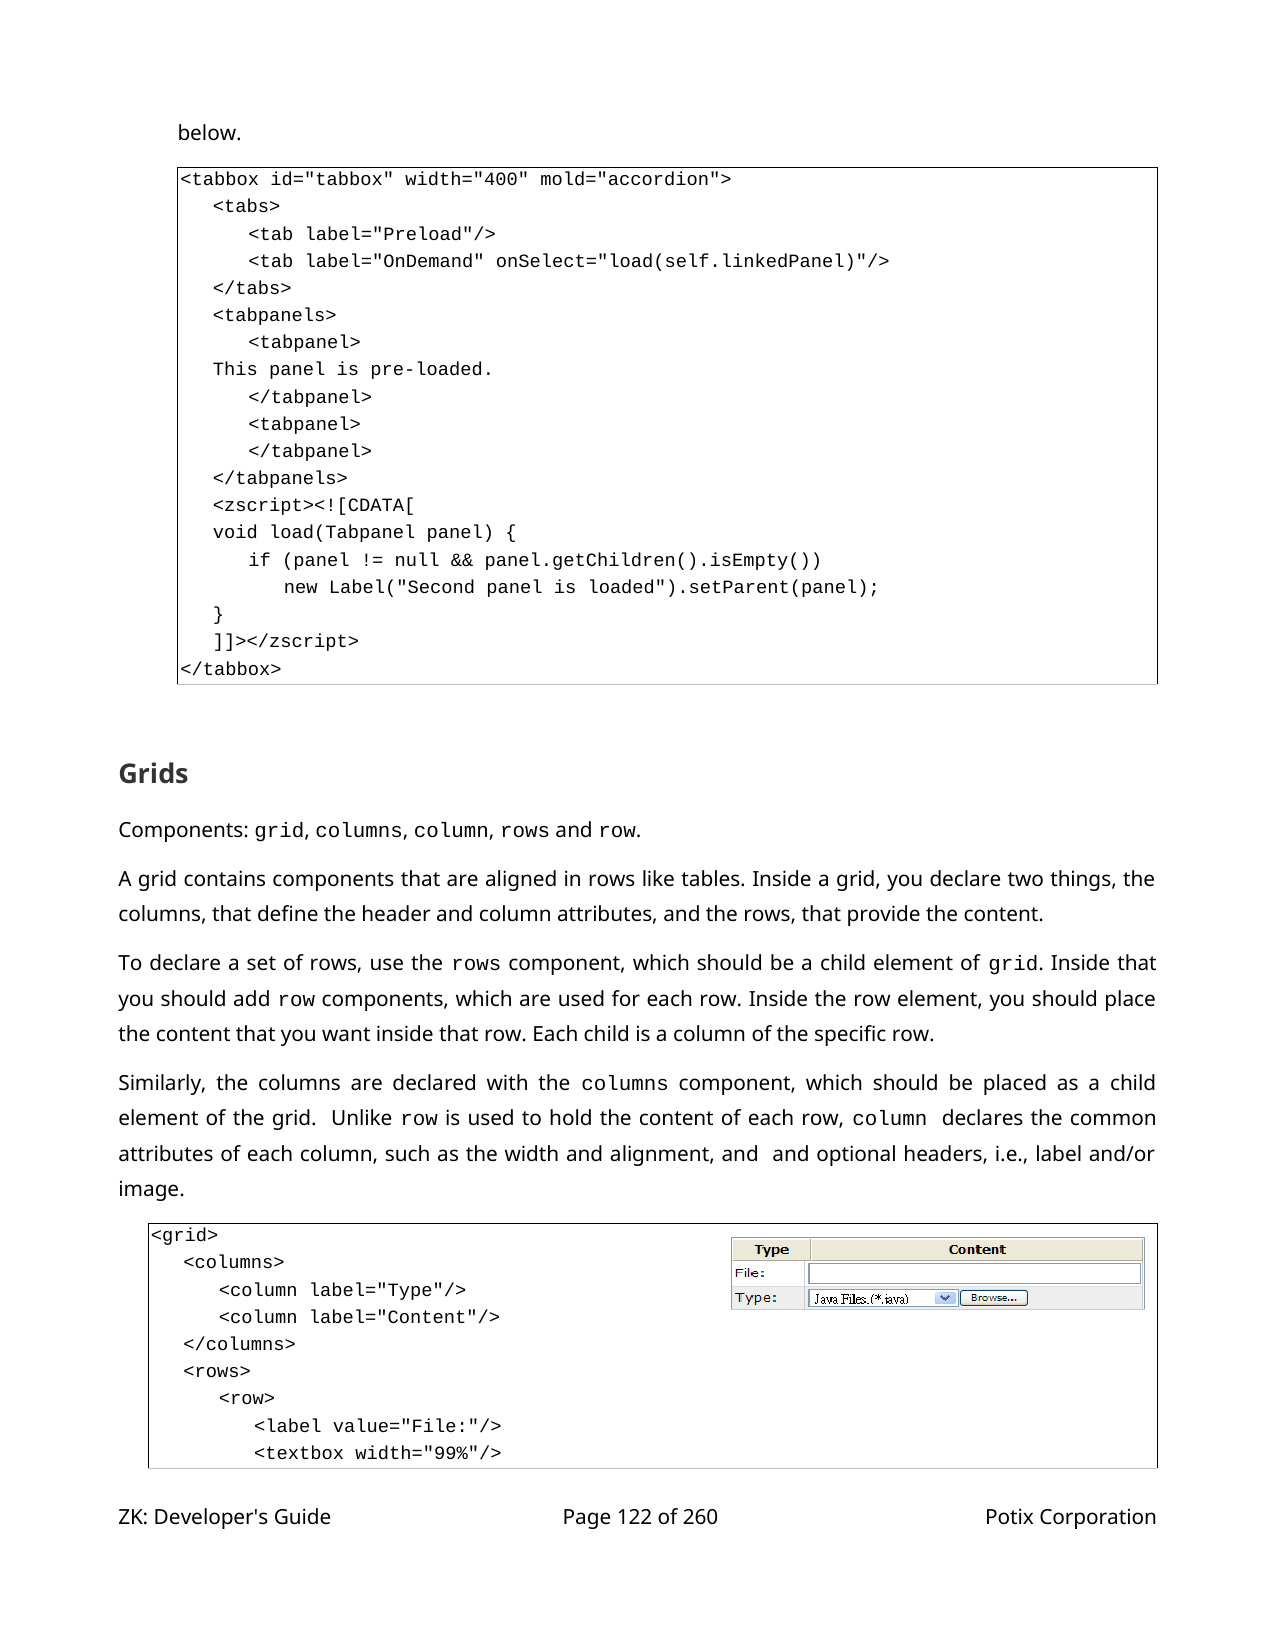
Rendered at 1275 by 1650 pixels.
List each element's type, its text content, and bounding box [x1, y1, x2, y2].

text <tabbox id="tabbox" width="400" mold="accordion"> [178, 168, 1157, 191]
text </tabpanels> [178, 466, 1157, 490]
text if (panel != null && panel.getChildren().isEmpty()) [178, 548, 1157, 572]
text </tabpanel> [178, 439, 1157, 463]
text </tabs> [178, 276, 1157, 300]
text <column label="Type"/> [149, 1277, 731, 1302]
text <tabpanels> [178, 303, 1157, 327]
text To declare a set of rows, use the rows component, which should be a child element of grid. Inside that you should add row components, which are used for each row. Inside the row element, you should place the content that you want inside that row. Each child is a column of the specific row. [118, 948, 1157, 1047]
text <tab label="Preload"/> [178, 221, 1157, 246]
text ]]></zscript> [178, 629, 1157, 653]
text <row> [149, 1386, 1157, 1411]
text [1148, 1250, 1157, 1274]
text This panel is pre-loaded. [178, 357, 1157, 382]
text <tabs> [178, 194, 1157, 218]
text below. [177, 118, 1157, 146]
text <tabpanel> [178, 412, 1157, 436]
text <label value="File:"/> [149, 1413, 1157, 1438]
text <tabpanel> [178, 330, 1157, 354]
text Components: grid, columns, column, rows and row. [118, 815, 1157, 843]
text <column label="Content"/> [149, 1305, 1157, 1329]
text A grid contains components that are aligned in rows like tables. Inside a grid, you declare two things, the columns, that define the header and column attributes, and the rows, that provide the content. [118, 864, 1157, 927]
text Similarly, the columns are declared with the columns component, which should be placed as a child element of the grid. Unlike row is used to hold the content of each row, column declares the common attributes of each column, such as the width and alignment, and and optional headers, i.e., label and/or image. [118, 1068, 1157, 1202]
text <rows> [149, 1359, 1157, 1383]
text <tab label="OnDemand" onSelect="load(self.linkedPanel)"/> [178, 248, 1157, 273]
picture [731, 1235, 1148, 1310]
text <grid> [149, 1224, 1157, 1247]
text void load(Tabpanel panel) { [178, 520, 1157, 545]
text <textbox width="99%"/> [149, 1441, 1157, 1468]
text <zscript><![CDATA[ [178, 493, 1157, 517]
text </tabbox> [178, 656, 1157, 684]
text } [178, 602, 1157, 626]
text </columns> [149, 1332, 1157, 1356]
text <columns> [149, 1250, 731, 1274]
text new Label("Second panel is loaded").setParent(panel); [178, 575, 1157, 599]
text </tabpanel> [178, 384, 1157, 409]
subtitle Grids [118, 754, 1157, 791]
